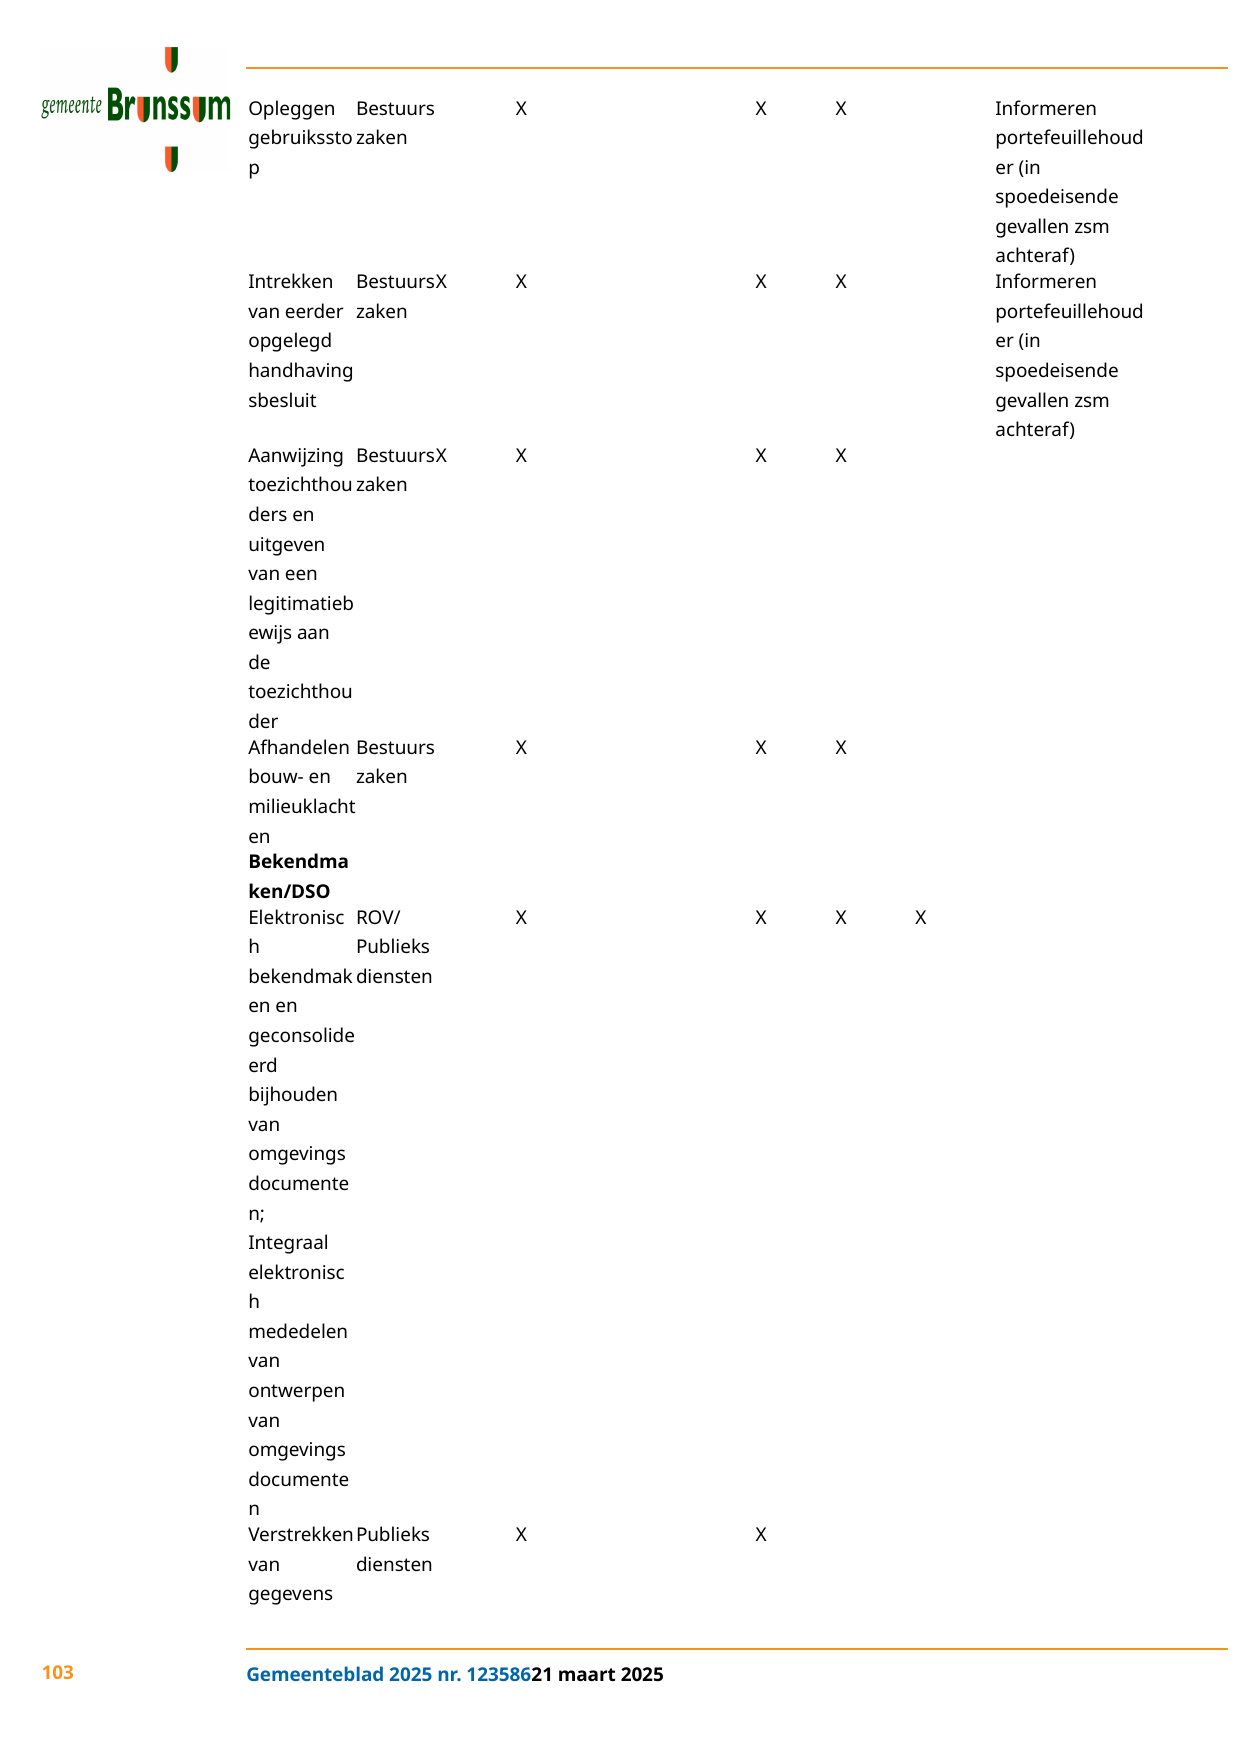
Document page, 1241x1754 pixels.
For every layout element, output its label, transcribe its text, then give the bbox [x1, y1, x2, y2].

table_cell [516, 849, 596, 904]
table_cell [835, 1521, 915, 1606]
table_cell [436, 95, 516, 268]
table_cell X [835, 269, 915, 442]
table_cell Bestuurszaken [356, 442, 436, 734]
table_cell X [516, 269, 596, 442]
table_cell X [755, 1521, 835, 1606]
table_cell X [755, 904, 835, 1521]
table_cell [436, 904, 516, 1521]
table_cell Intrekken van eerder opgelegd handhavingsbesluit [248, 269, 356, 442]
table_cell ROV/ Publieksdiensten [356, 904, 436, 1521]
table_cell [596, 849, 675, 904]
table_cell Bestuurszaken [356, 269, 436, 442]
table_cell Afhandelen bouw- en milieuklachten [248, 734, 356, 848]
table_cell X [755, 734, 835, 848]
table_cell [835, 849, 915, 904]
table_cell [596, 442, 675, 734]
table_cell [596, 904, 675, 1521]
table_cell X [516, 734, 596, 848]
table_cell X [436, 269, 516, 442]
table_cell [596, 734, 675, 848]
table_cell Publieksdiensten [356, 1521, 436, 1606]
table_cell [755, 849, 835, 904]
table_cell [675, 442, 755, 734]
table_cell [915, 442, 995, 734]
table_cell X [755, 95, 835, 268]
table_cell [675, 904, 755, 1521]
table_cell [675, 269, 755, 442]
table_cell Opleggen gebruiksstop [248, 95, 356, 268]
table_cell Bekendmaken/DSO [248, 849, 356, 904]
table_cell [675, 95, 755, 268]
table_cell [995, 734, 1152, 848]
table_cell [436, 1521, 516, 1606]
table_cell [995, 849, 1152, 904]
table_cell [675, 849, 755, 904]
table_cell X [516, 1521, 596, 1606]
table_cell X [835, 904, 915, 1521]
table_cell [995, 1521, 1152, 1606]
table_cell [596, 95, 675, 268]
table_cell X [516, 95, 596, 268]
table_cell X [755, 442, 835, 734]
table_cell Bestuurszaken [356, 95, 436, 268]
table_cell Informeren portefeuillehouder (in spoedeisende gevallen zsm achteraf) [995, 95, 1152, 268]
table_cell [596, 1521, 675, 1606]
table_cell Verstrekken van gegevens [248, 1521, 356, 1606]
table_cell [995, 442, 1152, 734]
table_cell Aanwijzing toezichthouders en uitgeven van een legitimatiebewijs aan de toezichthouder [248, 442, 356, 734]
table_cell Bestuurszaken [356, 734, 436, 848]
table_cell [915, 849, 995, 904]
table_cell [915, 269, 995, 442]
table_cell Elektronisch bekendmaken en geconsolideerd bijhouden van omgevingsdocumenten; Integraal elektronisch mededelen van ontwerpen van omgevingsdocumenten [248, 904, 356, 1521]
table_cell X [835, 734, 915, 848]
table_cell X [915, 904, 995, 1521]
table_cell [436, 734, 516, 848]
table_cell [436, 849, 516, 904]
table_cell Informeren portefeuillehouder (in spoedeisende gevallen zsm achteraf) [995, 269, 1152, 442]
table_cell [995, 904, 1152, 1521]
table_cell X [516, 442, 596, 734]
table_cell X [516, 904, 596, 1521]
table_cell [675, 734, 755, 848]
table_cell [915, 95, 995, 268]
table_cell [596, 269, 675, 442]
picture [41, 47, 231, 172]
table_cell X [755, 269, 835, 442]
table_cell [356, 849, 436, 904]
table_cell [915, 1521, 995, 1606]
table_cell X [835, 95, 915, 268]
table_cell X [835, 442, 915, 734]
table_cell [675, 1521, 755, 1606]
table_cell [915, 734, 995, 848]
table_cell X [436, 442, 516, 734]
